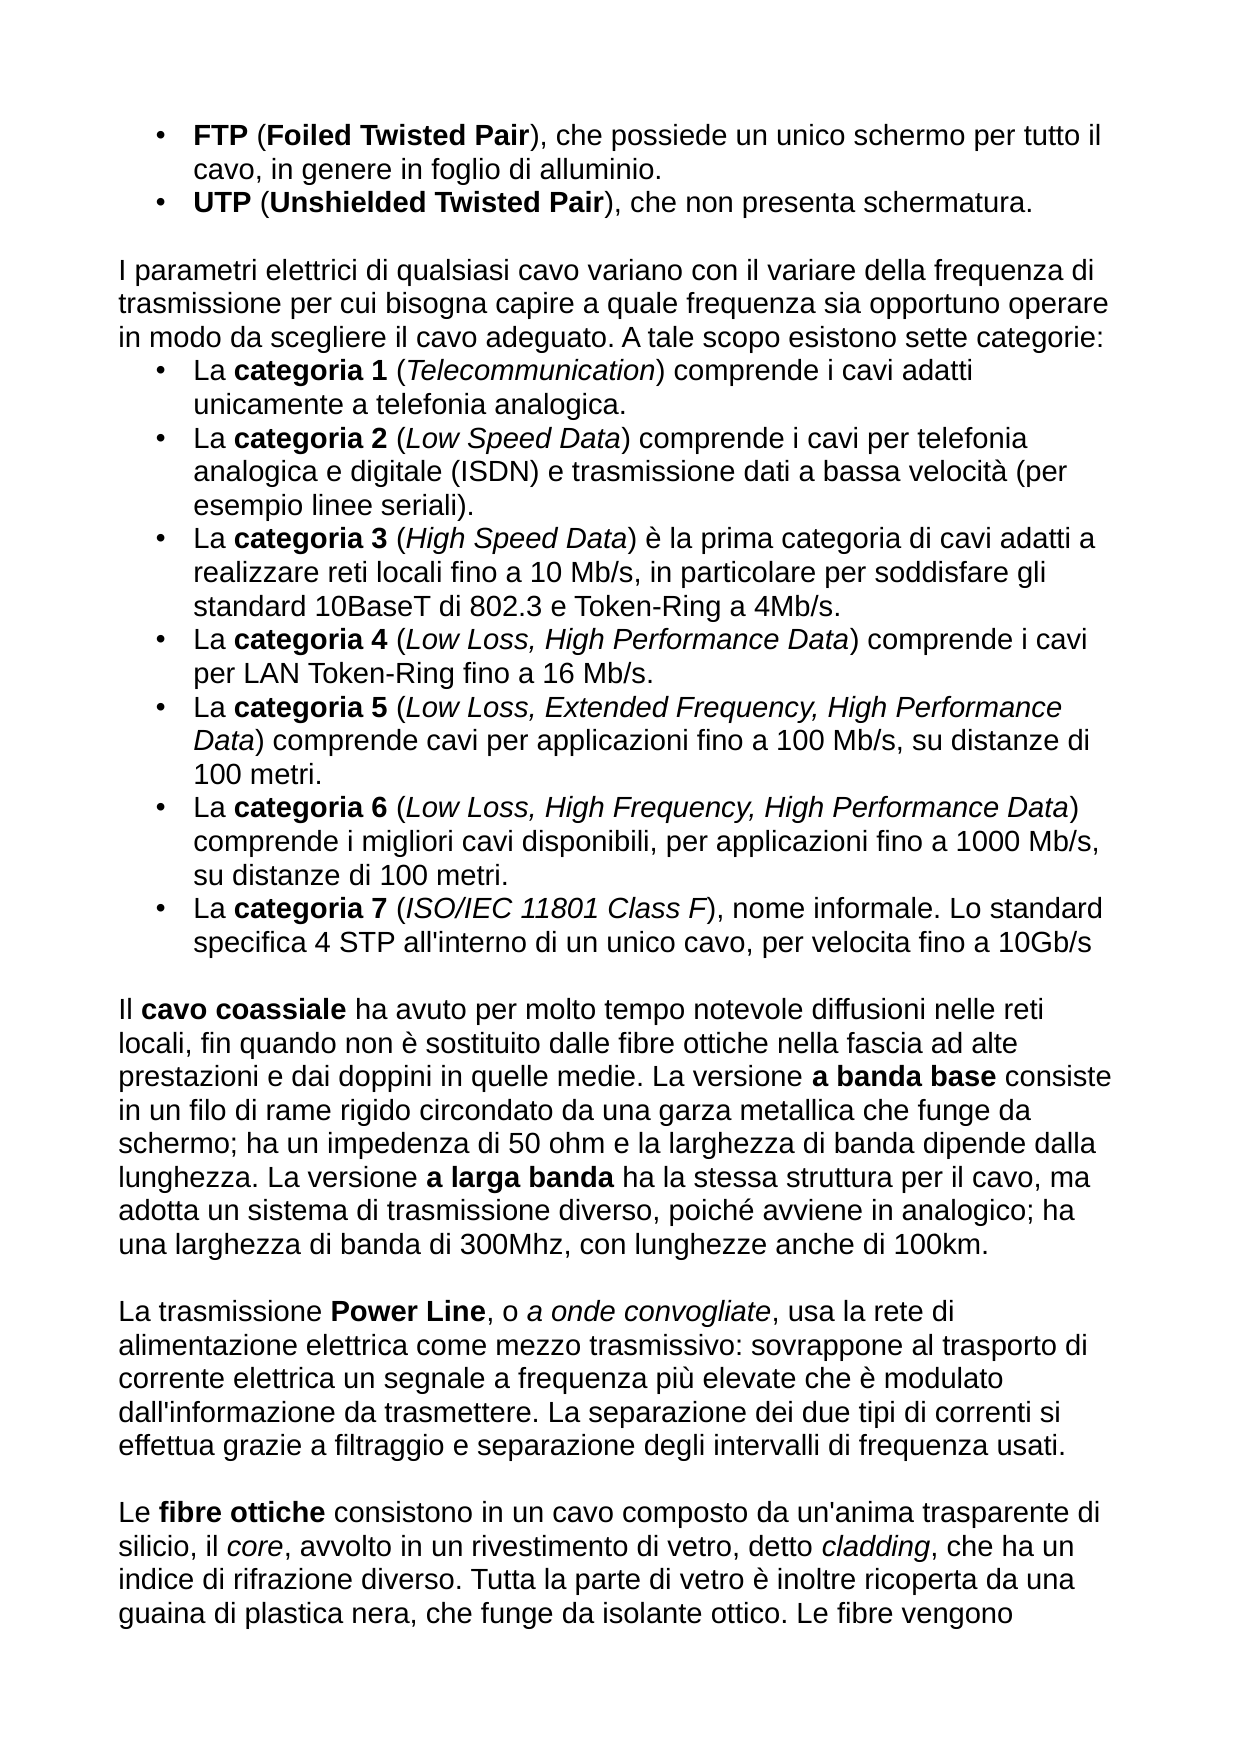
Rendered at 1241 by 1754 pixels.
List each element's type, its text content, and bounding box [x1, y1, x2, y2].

text La trasmissione Power Line, o a onde convogliate, usa la rete di alimentazione elettrica come mezzo trasmissivo: sovrappone al trasporto di corrente elettrica un segnale a frequenza più elevate che è modulato dall'informazione da trasmettere. La separazione dei due tipi di correnti si effettua grazie a filtraggio e separazione degli intervalli di frequenza usati. [118, 1294, 1122, 1462]
list UTP (Unshielded Twisted Pair), che non presenta schermatura. [156, 185, 1122, 219]
list FTP (Foiled Twisted Pair), che possiede un unico schermo per tutto il cavo, in genere in foglio di alluminio. [156, 118, 1122, 185]
list La categoria 3 (High Speed Data) è la prima categoria di cavi adatti a realizzare reti locali fino a 10 Mb/s, in particolare per soddisfare gli standard 10BaseT di 802.3 e Token-Ring a 4Mb/s. [156, 521, 1122, 622]
list La categoria 5 (Low Loss, Extended Frequency, High Performance Data) comprende cavi per applicazioni fino a 100 Mb/s, su distanze di 100 metri. [156, 689, 1122, 790]
list La categoria 4 (Low Loss, High Performance Data) comprende i cavi per LAN Token-Ring fino a 16 Mb/s. [156, 622, 1122, 689]
list La categoria 2 (Low Speed Data) comprende i cavi per telefonia analogica e digitale (ISDN) e trasmissione dati a bassa velocità (per esempio linee seriali). [156, 421, 1122, 521]
list La categoria 6 (Low Loss, High Frequency, High Performance Data) comprende i migliori cavi disponibili, per applicazioni fino a 1000 Mb/s, su distanze di 100 metri. [156, 790, 1122, 891]
text Le fibre ottiche consistono in un cavo composto da un'anima trasparente di silicio, il core, avvolto in un rivestimento di vetro, detto cladding, che ha un indice di rifrazione diverso. Tutta la parte di vetro è inoltre ricoperta da una guaina di plastica nera, che funge da isolante ottico. Le fibre vengono [118, 1495, 1122, 1629]
list La categoria 7 (ISO/IEC 11801 Class F), nome informale. Lo standard specifica 4 STP all'interno di un unico cavo, per velocita fino a 10Gb/s [156, 891, 1122, 958]
text I parametri elettrici di qualsiasi cavo variano con il variare della frequenza di trasmissione per cui bisogna capire a quale frequenza sia opportuno operare in modo da scegliere il cavo adeguato. A tale scopo esistono sette categorie: [118, 253, 1122, 353]
list La categoria 1 (Telecommunication) comprende i cavi adatti unicamente a telefonia analogica. [156, 353, 1122, 421]
text Il cavo coassiale ha avuto per molto tempo notevole diffusioni nelle reti locali, fin quando non è sostituito dalle fibre ottiche nella fascia ad alte prestazioni e dai doppini in quelle medie. La versione a banda base consiste in un filo di rame rigido circondato da una garza metallica che funge da schermo; ha un impedenza di 50 ohm e la larghezza di banda dipende dalla lunghezza. La versione a larga banda ha la stessa struttura per il cavo, ma adotta un sistema di trasmissione diverso, poiché avviene in analogico; ha una larghezza di banda di 300Mhz, con lunghezze anche di 100km. [118, 992, 1122, 1260]
